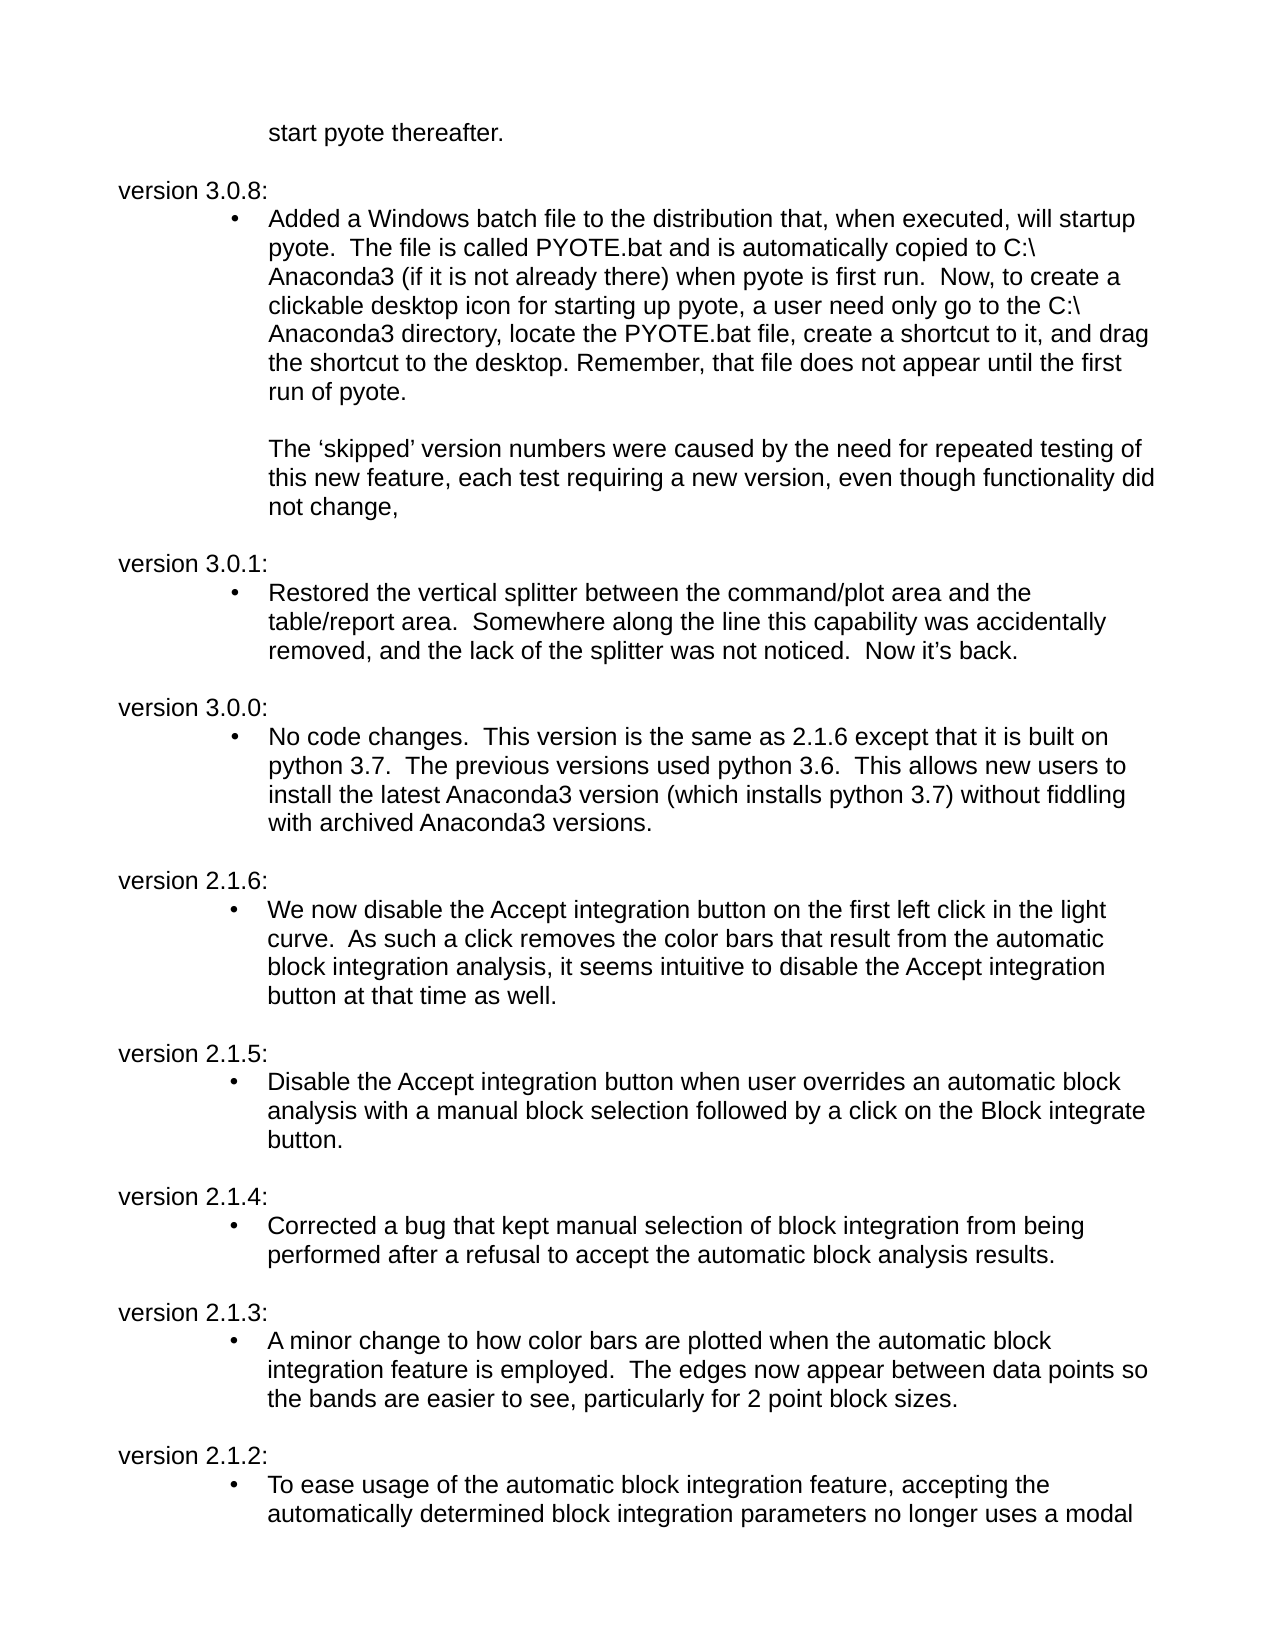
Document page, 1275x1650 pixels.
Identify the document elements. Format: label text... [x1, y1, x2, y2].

list A minor change to how color bars are plotted when the automatic block integration feature is employed. The edges now appear between data points so the bands are easier to see, particularly for 2 point block sizes. [229, 1326, 1157, 1413]
text version 3.0.8: [118, 176, 1157, 204]
list Disable the Accept integration button when user overrides an automatic block analysis with a manual block selection followed by a click on the Block integrate button. [229, 1067, 1157, 1182]
text version 2.1.6: [118, 866, 1157, 895]
text version 2.1.5: [118, 1038, 1157, 1067]
list Restored the vertical splitter between the command/plot area and the table/report area. Somewhere along the line this capability was accidentally removed, and the lack of the splitter was not noticed. Now it’s back. [231, 578, 1157, 693]
list No code changes. This version is the same as 2.1.6 except that it is built on python 3.7. The previous versions used python 3.6. This allows new users to install the latest Anaconda3 version (which installs python 3.7) without fiddling with archived Anaconda3 versions. [231, 722, 1157, 866]
list We now disable the Accept integration button on the first left click in the light curve. As such a click removes the color bars that result from the automatic block integration analysis, it seems intuitive to disable the Accept integration button at that time as well. [229, 895, 1157, 1038]
list Added a Windows batch file to the distribution that, when executed, will startup pyote. The file is called PYOTE.bat and is automatically copied to C:\Anaconda3 (if it is not already there) when pyote is first run. Now, to create a clickable desktop icon for starting up pyote, a user need only go to the C:\Anaconda3 directory, locate the PYOTE.bat file, create a shortcut to it, and drag the shortcut to the desktop. Remember, that file does not appear until the first run of pyote. The ‘skipped’ version numbers were caused by the need for repeated testing of this new feature, each test requiring a new version, even though functionality did not change, [231, 204, 1157, 549]
text version 2.1.3: [118, 1297, 1157, 1326]
text version 2.1.2: [118, 1441, 1157, 1470]
list Corrected a bug that kept manual selection of block integration from being performed after a refusal to accept the automatic block analysis results. [229, 1211, 1157, 1297]
list start pyote thereafter. [231, 118, 1157, 176]
list To ease usage of the automatic block integration feature, accepting the automatically determined block integration parameters no longer uses a modal [229, 1470, 1157, 1528]
text version 2.1.4: [118, 1182, 1157, 1211]
text version 3.0.0: [118, 693, 1157, 722]
text version 3.0.1: [118, 549, 1157, 578]
